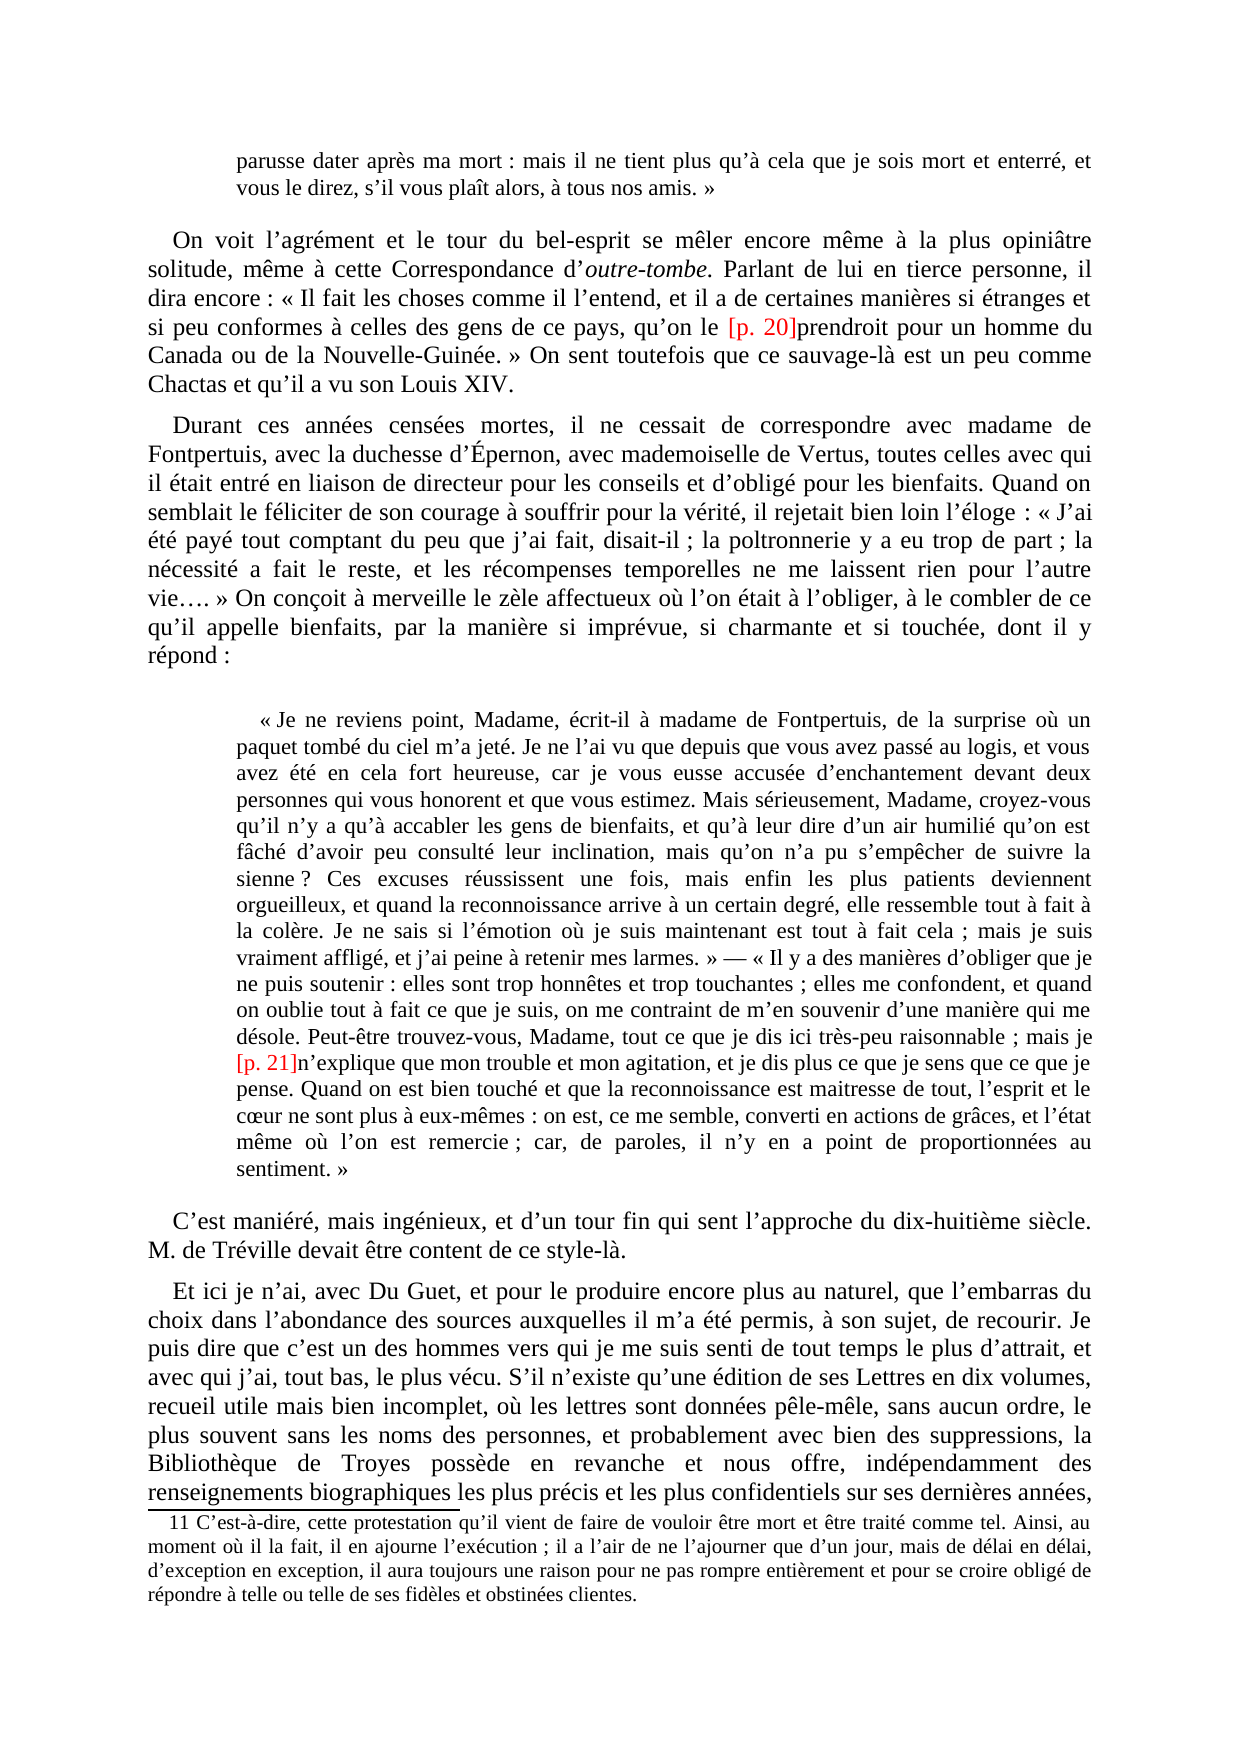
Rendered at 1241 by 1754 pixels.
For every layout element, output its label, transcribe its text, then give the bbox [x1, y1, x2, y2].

text C’est maniéré, mais ingénieux, et d’un tour fin qui sent l’approche du dix-huitième siècle. M. de Tréville devait être content de ce style-là. [148, 1206, 1093, 1263]
text « Je ne reviens point, Madame, écrit-il à madame de Fontpertuis, de la surprise où un paquet tombé du ciel m’a jeté. Je ne l’ai vu que depuis que vous avez passé au logis, et vous avez été en cela fort heureuse, car je vous eusse accusée d’enchantement devant deux personnes qui vous honorent et que vous estimez. Mais sérieusement, Madame, croyez-vous qu’il n’y a qu’à accabler les gens de bienfaits, et qu’à leur dire d’un air humilié qu’on est fâché d’avoir peu consulté leur inclination, mais qu’on n’a pu s’empêcher de suivre la sienne ? Ces excuses réussissent une fois, mais enfin les plus patients deviennent orgueilleux, et quand la reconnoissance arrive à un certain degré, elle ressemble tout à fait à la colère. Je ne sais si l’émotion où je suis maintenant est tout à fait cela ; mais je suis vraiment affligé, et j’ai peine à retenir mes larmes. » — « Il y a des manières d’obliger que je ne puis soutenir : elles sont trop honnêtes et trop touchantes ; elles me confondent, et quand on oublie tout à fait ce que je suis, on me contraint de m’en souvenir d’une manière qui me désole. Peut-être trouvez-vous, Madame, tout ce que je dis ici très-peu raisonnable ; mais je [p. 21]n’explique que mon trouble et mon agitation, et je dis plus ce que je sens que ce que je pense. Quand on est bien touché et que la reconnoissance est maitresse de tout, l’esprit et le cœur ne sont plus à eux-mêmes : on est, ce me semble, converti en actions de grâces, et l’état même où l’on est remercie ; car, de paroles, il n’y en a point de proportionnées au sentiment. » [236, 707, 1093, 1181]
text Et ici je n’ai, avec Du Guet, et pour le produire encore plus au naturel, que l’embarras du choix dans l’abondance des sources auxquelles il m’a été permis, à son sujet, de recourir. Je puis dire que c’est un des hommes vers qui je me suis senti de tout temps le plus d’attrait, et avec qui j’ai, tout bas, le plus vécu. S’il n’existe qu’une édition de ses Lettres en dix volumes, recueil utile mais bien incomplet, où les lettres sont données pêle-mêle, sans aucun ordre, le plus souvent sans les noms des personnes, et probablement avec bien des suppressions, la Bibliothèque de Troyes possède en revanche et nous offre, indépendamment des renseignements biographiques les plus précis et les plus confidentiels sur ses dernières années, [148, 1276, 1093, 1506]
text C’est-à-dire, cette protestation qu’il vient de faire de vouloir être mort et être traité comme tel. Ainsi, au moment où il la fait, il en ajourne l’exécution ; il a l’air de ne l’ajourner que d’un jour, mais de délai en délai, d’exception en exception, il aura toujours une raison pour ne pas rompre entièrement et pour se croire obligé de répondre à telle ou telle de ses fidèles et obstinées clientes. [148, 1510, 1093, 1606]
text parusse dater après ma mort : mais il ne tient plus qu’à cela que je sois mort et enterré, et vous le direz, s’il vous plaît alors, à tous nos amis. » [236, 148, 1093, 200]
text Durant ces années censées mortes, il ne cessait de correspondre avec madame de Fontpertuis, avec la duchesse d’Épernon, avec mademoiselle de Vertus, toutes celles avec qui il était entré en liaison de directeur pour les conseils et d’obligé pour les bienfaits. Quand on semblait le féliciter de son courage à souffrir pour la vérité, il rejetait bien loin l’éloge : « J’ai été payé tout comptant du peu que j’ai fait, disait-il ; la poltronnerie y a eu trop de part ; la nécessité a fait le reste, et les récompenses temporelles ne me laissent rien pour l’autre vie…. » On conçoit à merveille le zèle affectueux où l’on était à l’obliger, à le combler de ce qu’il appelle bienfaits, par la manière si imprévue, si charmante et si touchée, dont il y répond : [148, 410, 1093, 669]
text On voit l’agrément et le tour du bel-esprit se mêler encore même à la plus opiniâtre solitude, même à cette Correspondance d’outre-tombe. Parlant de lui en tierce personne, il dira encore : « Il fait les choses comme il l’entend, et il a de certaines manières si étranges et si peu conformes à celles des gens de ce pays, qu’on le [p. 20]prendroit pour un homme du Canada ou de la Nouvelle-Guinée. » On sent toutefois que ce sauvage-là est un peu comme Chactas et qu’il a vu son Louis XIV. [148, 225, 1093, 398]
